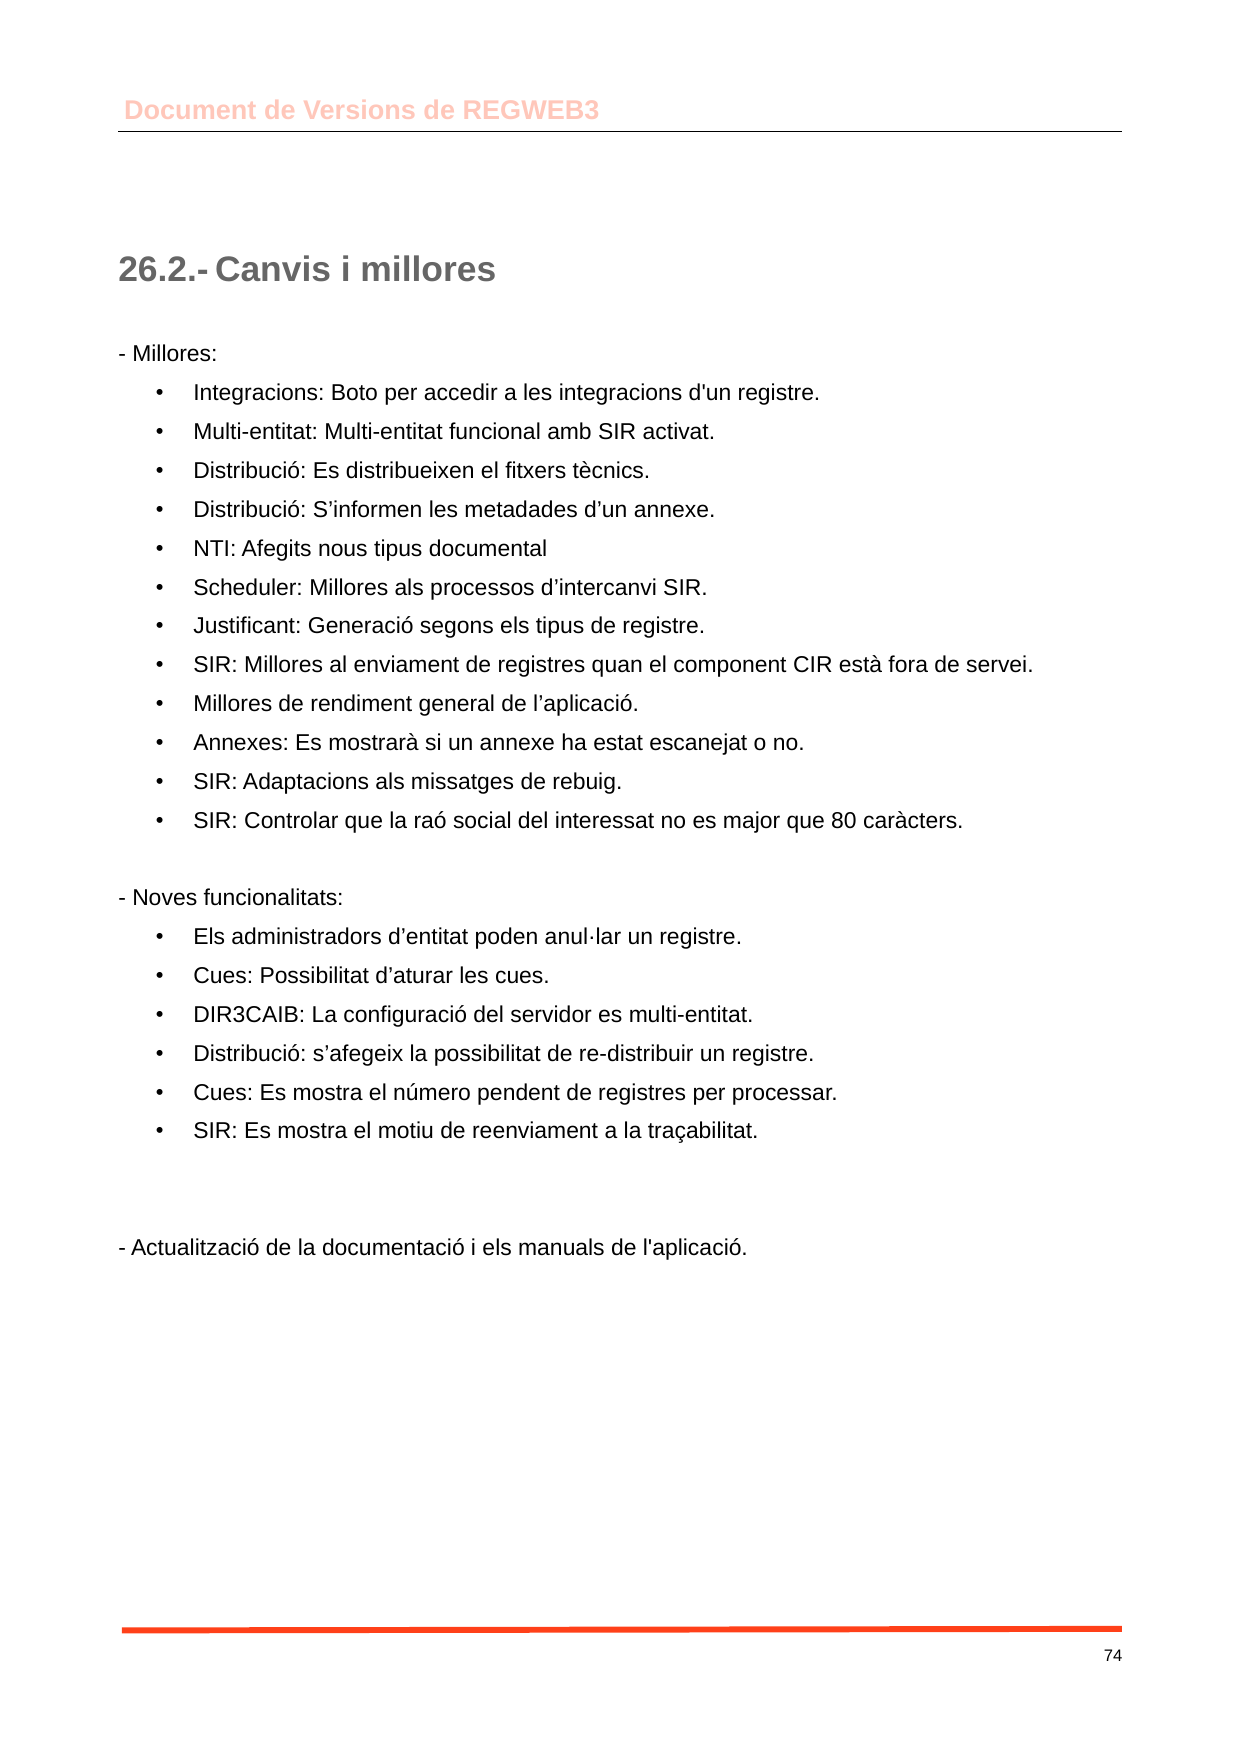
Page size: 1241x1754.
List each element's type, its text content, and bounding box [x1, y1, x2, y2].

list SIR: Adaptacions als missatges de rebuig. [156, 768, 1122, 794]
list SIR: Es mostra el motiu de reenviament a la traçabilitat. [156, 1117, 1122, 1144]
list Distribució: Es distribueixen el fitxers tècnics. [156, 457, 1122, 483]
list Millores de rendiment general de l’aplicació. [156, 690, 1122, 716]
list Annexes: Es mostrarà si un annexe ha estat escanejat o no. [156, 729, 1122, 755]
list DIR3CAIB: La configuració del servidor es multi-entitat. [156, 1001, 1122, 1027]
text - Actualització de la documentació i els manuals de l'aplicació. [118, 1234, 1122, 1260]
list Distribució: s’afegeix la possibilitat de re-distribuir un registre. [156, 1040, 1122, 1066]
list Cues: Es mostra el número pendent de registres per processar. [156, 1079, 1122, 1105]
list Els administradors d’entitat poden anul·lar un registre. [156, 923, 1122, 949]
list SIR: Millores al enviament de registres quan el component CIR està fora de servei. [156, 651, 1122, 678]
text - Millores: [118, 340, 1122, 367]
list Multi-entitat: Multi-entitat funcional amb SIR activat. [156, 418, 1122, 444]
list Distribució: S’informen les metadades d’un annexe. [156, 496, 1122, 522]
list Justificant: Generació segons els tipus de registre. [156, 612, 1122, 639]
list Scheduler: Millores als processos d’intercanvi SIR. [156, 573, 1122, 600]
list Integracions: Boto per accedir a les integracions d'un registre. [156, 379, 1122, 406]
text - Noves funcionalitats: [118, 884, 1122, 911]
subtitle Canvis i millores [118, 248, 1122, 289]
list SIR: Controlar que la raó social del interessat no es major que 80 caràcters. [156, 807, 1122, 833]
list NTI: Afegits nous tipus documental [156, 535, 1122, 561]
list Cues: Possibilitat d’aturar les cues. [156, 962, 1122, 988]
